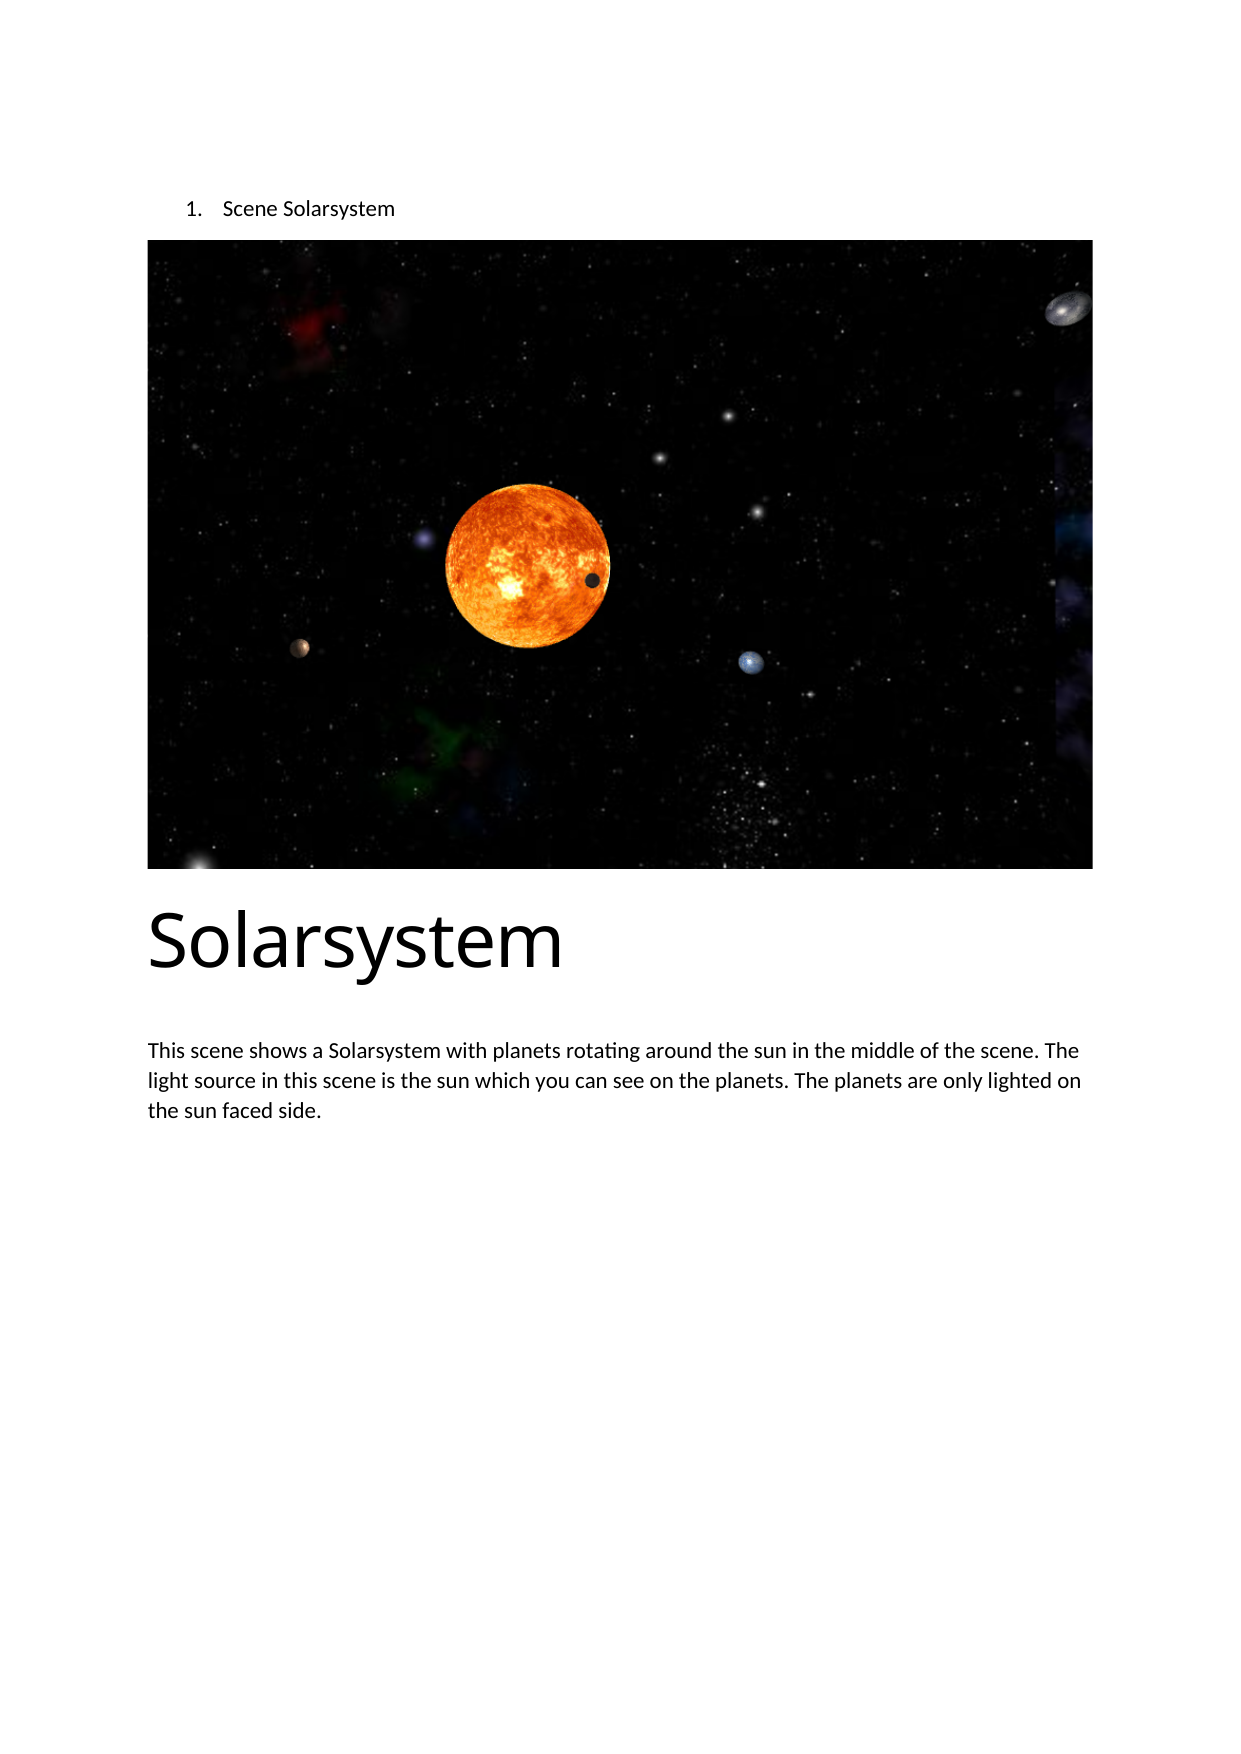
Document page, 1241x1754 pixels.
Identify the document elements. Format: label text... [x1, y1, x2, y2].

text This scene shows a Solarsystem with planets rotating around the sun in the middle of the scene. The light source in this scene is the sun which you can see on the planets. The planets are only lighted on the sun faced side. [148, 1036, 1093, 1124]
list Scene Solarsystem [185, 194, 1093, 222]
text Solarsystem [148, 887, 1093, 989]
